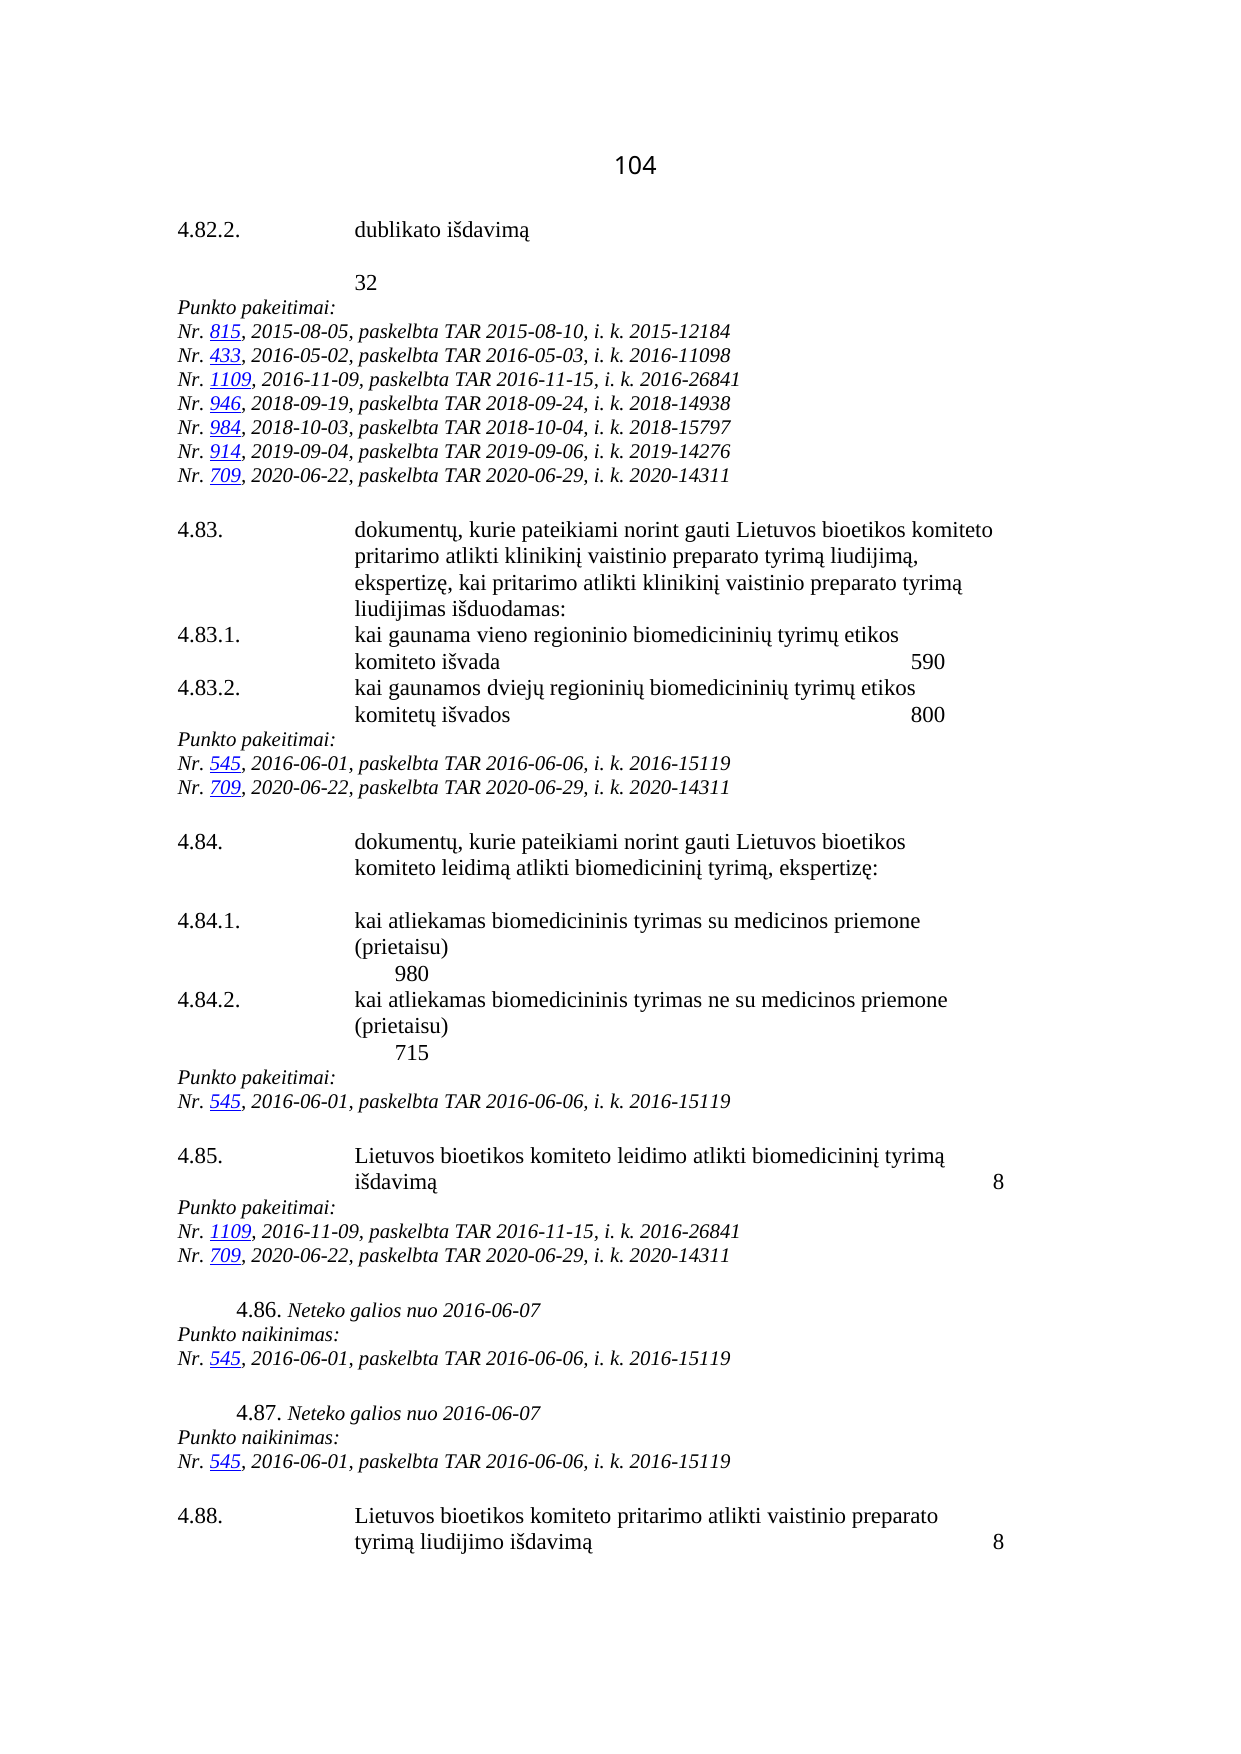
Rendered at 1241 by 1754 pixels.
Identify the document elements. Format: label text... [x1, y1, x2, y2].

text Punkto pakeitimai: [177, 727, 1093, 751]
text Punkto pakeitimai: [177, 295, 1093, 319]
text 4.83.2. kai gaunamos dviejų regioninių biomedicininių tyrimų etikos komitetų išvados 800 [177, 674, 945, 727]
text Nr. 709, 2020-06-22, paskelbta TAR 2020-06-29, i. k. 2020-14311 [177, 463, 1093, 487]
text 4.83.1. kai gaunama vieno regioninio biomedicininių tyrimų etikos komiteto išvada 590 [177, 622, 945, 674]
text Nr. 1109, 2016-11-09, paskelbta TAR 2016-11-15, i. k. 2016-26841 [177, 1219, 1093, 1243]
text Punkto naikinimas: [177, 1425, 1093, 1449]
text Nr. 914, 2019-09-04, paskelbta TAR 2019-09-06, i. k. 2019-14276 [177, 439, 1093, 463]
text Nr. 545, 2016-06-01, paskelbta TAR 2016-06-06, i. k. 2016-15119 [177, 1346, 1093, 1370]
text 4.88. Lietuvos bioetikos komiteto pritarimo atlikti vaistinio preparato tyrimą liudijimo išdavimą 8 [177, 1502, 1004, 1555]
text Nr. 1109, 2016-11-09, paskelbta TAR 2016-11-15, i. k. 2016-26841 [177, 367, 1093, 391]
text 4.87. Neteko galios nuo 2016-06-07 [177, 1399, 1093, 1425]
text Nr. 815, 2015-08-05, paskelbta TAR 2015-08-10, i. k. 2015-12184 [177, 319, 1093, 343]
text 4.82.2. dublikato išdavimą 32 [177, 216, 1004, 295]
text Punkto pakeitimai: [177, 1065, 1093, 1089]
text Nr. 433, 2016-05-02, paskelbta TAR 2016-05-03, i. k. 2016-11098 [177, 343, 1093, 367]
text 4.84. dokumentų, kurie pateikiami norint gauti Lietuvos bioetikos komiteto leidimą atlikti biomedicininį tyrimą, ekspertizę: [177, 828, 975, 907]
text Nr. 545, 2016-06-01, paskelbta TAR 2016-06-06, i. k. 2016-15119 [177, 751, 1093, 775]
text 4.84.2. kai atliekamas biomedicininis tyrimas ne su medicinos priemone (prietaisu) 715 [177, 986, 975, 1065]
text 4.83. dokumentų, kurie pateikiami norint gauti Lietuvos bioetikos komiteto pritarimo atlikti klinikinį vaistinio preparato tyrimą liudijimą, ekspertizę, kai pritarimo atlikti klinikinį vaistinio preparato tyrimą liudijimas išduodamas: [177, 516, 1004, 622]
text Nr. 709, 2020-06-22, paskelbta TAR 2020-06-29, i. k. 2020-14311 [177, 1243, 1093, 1267]
text Nr. 545, 2016-06-01, paskelbta TAR 2016-06-06, i. k. 2016-15119 [177, 1089, 1093, 1113]
text Nr. 984, 2018-10-03, paskelbta TAR 2018-10-04, i. k. 2018-15797 [177, 415, 1093, 439]
text Nr. 946, 2018-09-19, paskelbta TAR 2018-09-24, i. k. 2018-14938 [177, 391, 1093, 415]
text Nr. 709, 2020-06-22, paskelbta TAR 2020-06-29, i. k. 2020-14311 [177, 775, 1093, 799]
text 4.86. Neteko galios nuo 2016-06-07 [177, 1296, 1093, 1322]
text 4.84.1. kai atliekamas biomedicininis tyrimas su medicinos priemone (prietaisu) 980 [177, 907, 975, 986]
text Nr. 545, 2016-06-01, paskelbta TAR 2016-06-06, i. k. 2016-15119 [177, 1449, 1093, 1473]
text Punkto naikinimas: [177, 1322, 1093, 1346]
text Punkto pakeitimai: [177, 1195, 1093, 1219]
text 4.85. Lietuvos bioetikos komiteto leidimo atlikti biomedicininį tyrimą išdavimą 8 [177, 1142, 1004, 1195]
